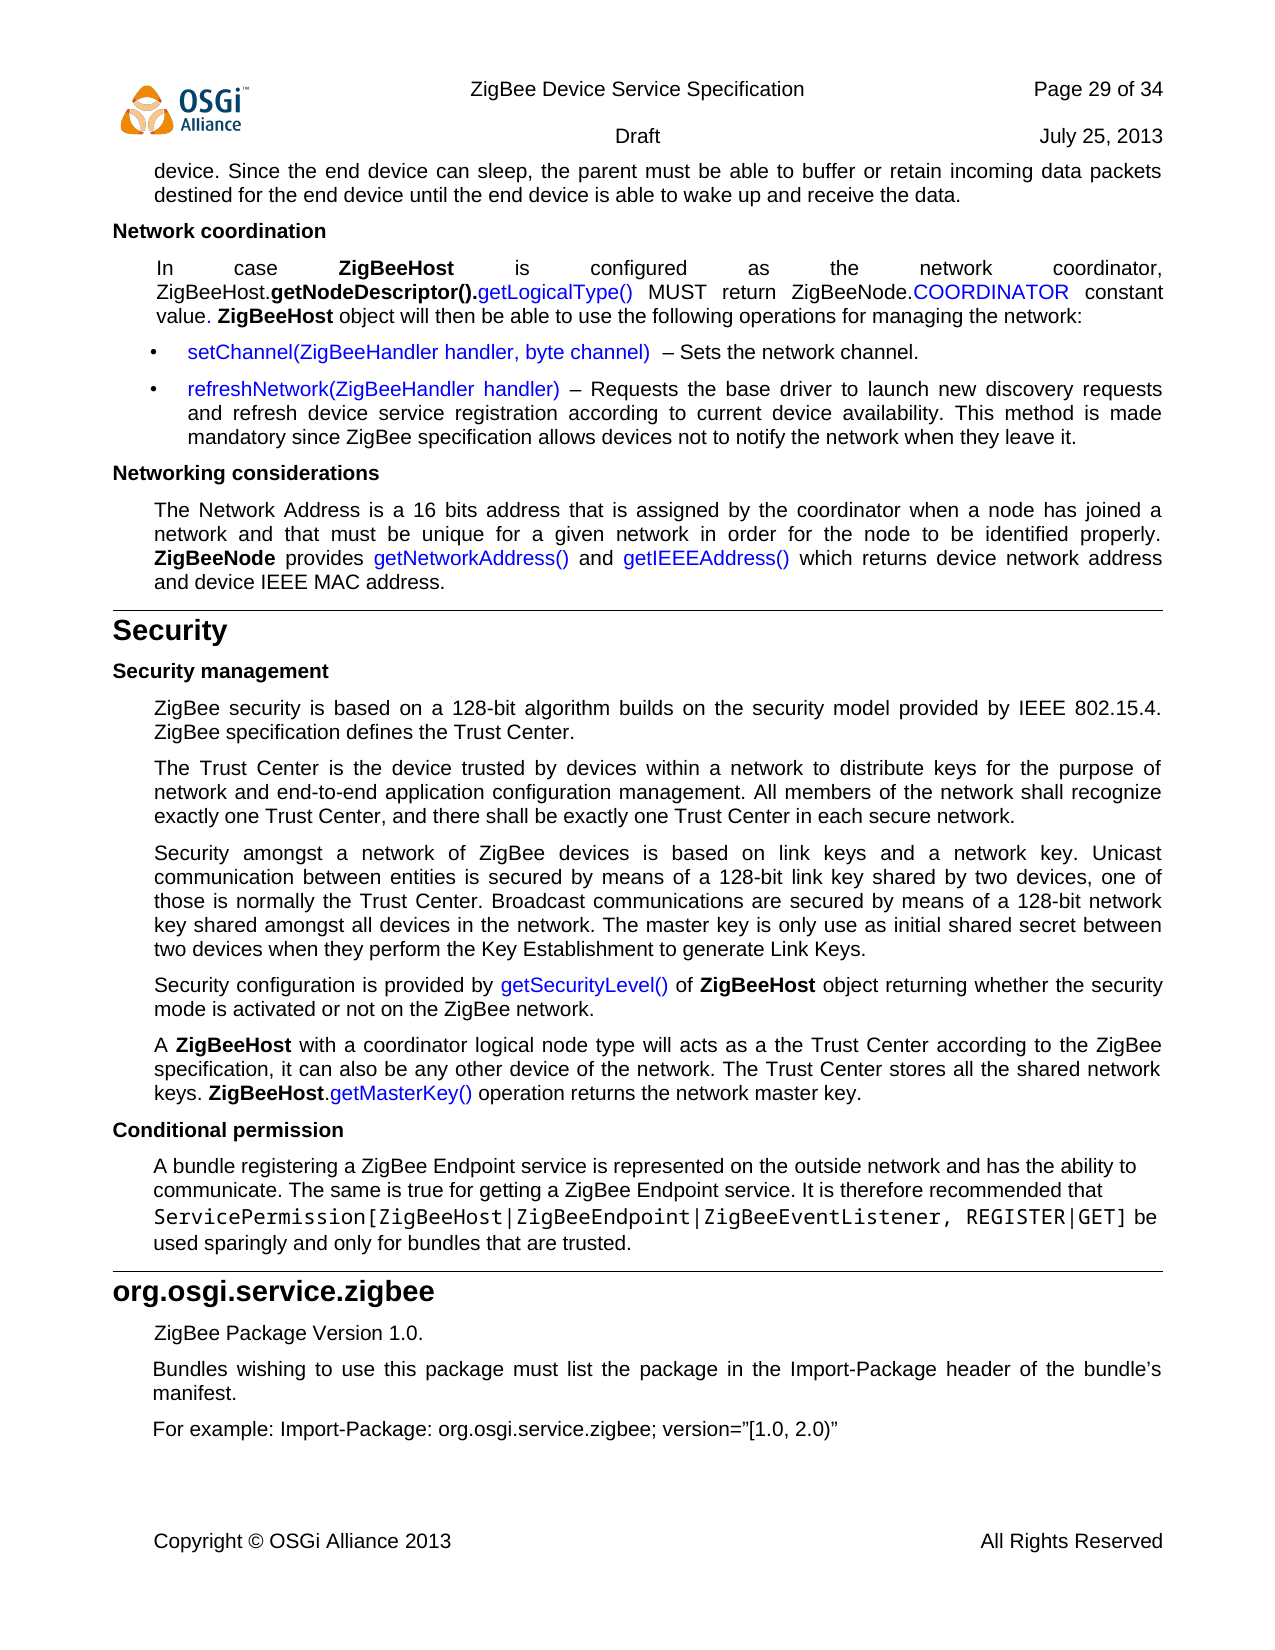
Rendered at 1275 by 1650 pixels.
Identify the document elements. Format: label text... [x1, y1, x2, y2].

subtitle Security [112, 611, 1163, 647]
text ZigBee security is based on a 128-bit algorithm builds on the security model provided by IEEE 802.15.4. ZigBee specification defines the Trust Center. [154, 696, 1163, 744]
picture [113, 78, 257, 142]
text Bundles wishing to use this package must list the package in the Import-Package header of the bundle’s manifest. [152, 1357, 1163, 1405]
text In case ZigBeeHost is configured as the network coordinator, ZigBeeHost.getNodeDescriptor().getLogicalType() MUST return ZigBeeNode.COORDINATOR constant value. ZigBeeHost object will then be able to use the following operations for managing the network: [156, 256, 1163, 328]
text device. Since the end device can sleep, the parent must be able to buffer or retain incoming data packets destined for the end device until the end device is able to wake up and receive the data. [154, 159, 1163, 207]
text Network coordination [112, 219, 1163, 243]
list refreshNetwork(ZigBeeHandler handler) – Requests the base driver to launch new discovery requests and refresh device service registration according to current device availability. This method is made mandatory since ZigBee specification allows devices not to notify the network when they leave it. [150, 377, 1163, 449]
text A bundle registering a ZigBee Endpoint service is represented on the outside network and has the ability to communicate. The same is true for getting a ZigBee Endpoint service. It is therefore recommended that ServicePermission[ZigBeeHost|ZigBeeEndpoint|ZigBeeEventListener, REGISTER|GET] be used sparingly and only for bundles that are trusted. [153, 1154, 1163, 1254]
text Security amongst a network of ZigBee devices is based on link keys and a network key. Unicast communication between entities is secured by means of a 128-bit link key shared by two devices, one of those is normally the Trust Center. Broadcast communications are secured by means of a 128-bit network key shared amongst all devices in the network. The master key is only use as initial shared secret between two devices when they perform the Key Establishment to generate Link Keys. [154, 841, 1163, 960]
text The Trust Center is the device trusted by devices within a network to distribute keys for the purpose of network and end-to-end application configuration management. All members of the network shall recognize exactly one Trust Center, and there shall be exactly one Trust Center in each secure network. [154, 756, 1163, 828]
text For example: Import-Package: org.osgi.service.zigbee; version=”[1.0, 2.0)” [152, 1417, 1163, 1441]
text A ZigBeeHost with a coordinator logical node type will acts as a the Trust Center according to the ZigBee specification, it can also be any other device of the network. The Trust Center stores all the shared network keys. ZigBeeHost.getMasterKey() operation returns the network master key. [154, 1033, 1163, 1105]
subtitle org.osgi.service.zigbee [112, 1272, 1163, 1308]
list setChannel(ZigBeeHandler handler, byte channel) – Sets the network channel. [150, 340, 1163, 364]
list Networking considerations [112, 461, 1163, 485]
text The Network Address is a 16 bits address that is assigned by the coordinator when a node has joined a network and that must be unique for a given network in order for the node to be identified properly. ZigBeeNode provides getNetworkAddress() and getIEEEAddress() which returns device network address and device IEEE MAC address. [154, 498, 1163, 593]
list Security management [112, 659, 1163, 683]
text ZigBee Package Version 1.0. [154, 1320, 1163, 1344]
list Conditional permission [112, 1118, 1163, 1142]
text Security configuration is provided by getSecurityLevel() of ZigBeeHost object returning whether the security mode is activated or not on the ZigBee network. [154, 973, 1163, 1021]
